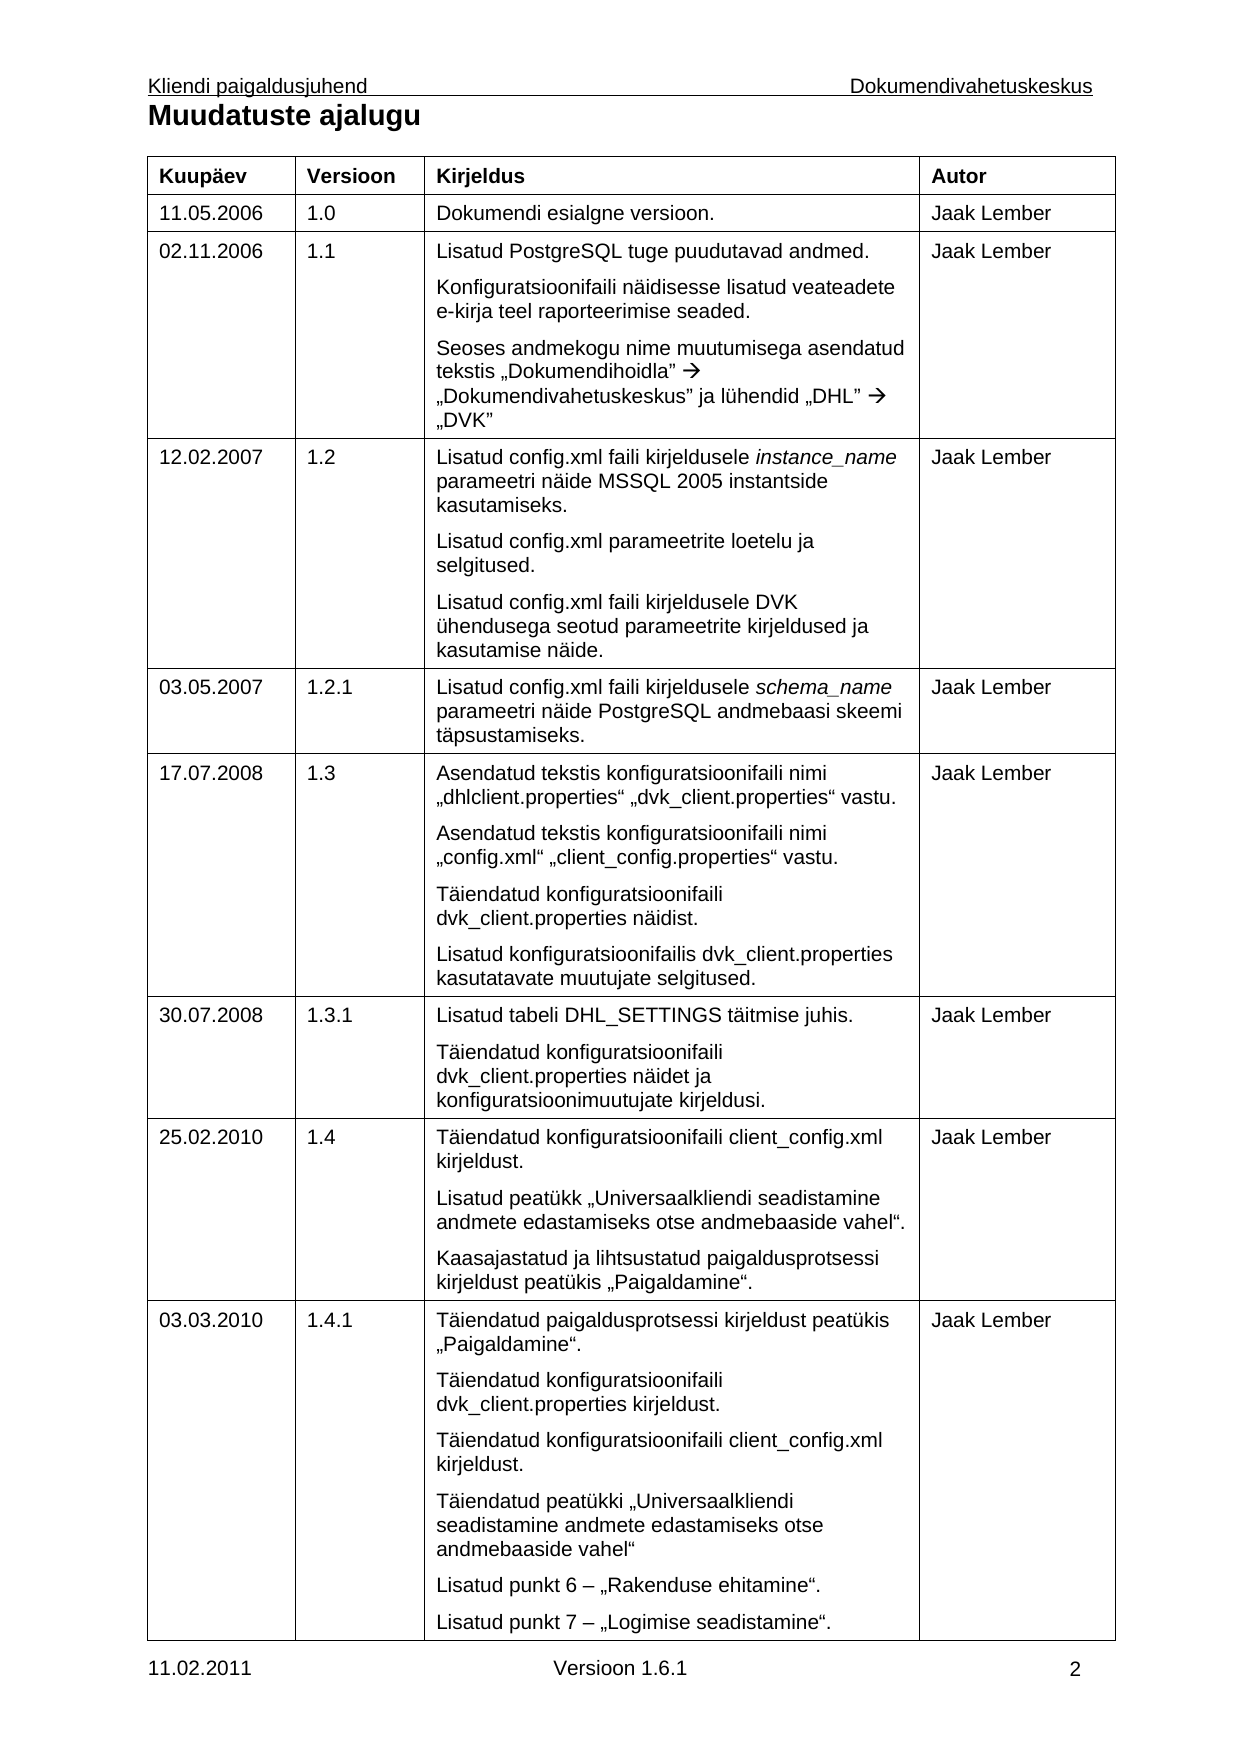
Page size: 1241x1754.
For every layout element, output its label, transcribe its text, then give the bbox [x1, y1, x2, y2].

table_cell Jaak Lember [920, 1301, 1115, 1640]
table_cell Täiendatud konfiguratsioonifaili client_config.xml kirjeldust. Lisatud peatükk „Universaalkliendi seadistamine andmete edastamiseks otse andmebaaside vahel“. Kaasajastatud ja lihtsustatud paigaldusprotsessi kirjeldust peatükis „Paigaldamine“. [425, 1119, 919, 1300]
table_cell Jaak Lember [920, 754, 1115, 996]
table_cell 1.3 [296, 754, 424, 996]
table_cell Asendatud tekstis konfiguratsioonifaili nimi „dhlclient.properties“ „dvk_client.properties“ vastu. Asendatud tekstis konfiguratsioonifaili nimi „config.xml“ „client_config.properties“ vastu. Täiendatud konfiguratsioonifaili dvk_client.properties näidist. Lisatud konfiguratsioonifailis dvk_client.properties kasutatavate muutujate selgitused. [425, 754, 919, 996]
table_cell Dokumendi esialgne versioon. [425, 195, 919, 231]
table_cell Lisatud config.xml faili kirjeldusele instance_name parameetri näide MSSQL 2005 instantside kasutamiseks. Lisatud config.xml parameetrite loetelu ja selgitused. Lisatud config.xml faili kirjeldusele DVK ühendusega seotud parameetrite kirjeldused ja kasutamise näide. [425, 439, 919, 668]
table_cell Jaak Lember [920, 997, 1115, 1118]
table_cell 30.07.2008 [148, 997, 295, 1118]
table_cell Jaak Lember [920, 1119, 1115, 1300]
table_cell 25.02.2010 [148, 1119, 295, 1300]
table_cell Lisatud PostgreSQL tuge puudutavad andmed. Konfiguratsioonifaili näidisesse lisatud veateadete e-kirja teel raporteerimise seaded. Seoses andmekogu nime muutumisega asendatud tekstis „Dokumendihoidla”  „Dokumendivahetuskeskus” ja lühendid „DHL”  „DVK” [425, 232, 919, 438]
table_cell 1.4.1 [296, 1301, 424, 1640]
table_cell 1.4 [296, 1119, 424, 1300]
table_cell Jaak Lember [920, 232, 1115, 438]
table_cell 03.03.2010 [148, 1301, 295, 1640]
table_cell 02.11.2006 [148, 232, 295, 438]
table_cell Täiendatud paigaldusprotsessi kirjeldust peatükis „Paigaldamine“. Täiendatud konfiguratsioonifaili dvk_client.properties kirjeldust. Täiendatud konfiguratsioonifaili client_config.xml kirjeldust. Täiendatud peatükki „Universaalkliendi seadistamine andmete edastamiseks otse andmebaaside vahel“ Lisatud punkt 6 – „Rakenduse ehitamine“. Lisatud punkt 7 – „Logimise seadistamine“. [425, 1301, 919, 1640]
table_cell Jaak Lember [920, 669, 1115, 753]
text Muudatuste ajalugu [148, 98, 1093, 131]
table_cell 17.07.2008 [148, 754, 295, 996]
table_header Kuupäev [148, 157, 295, 194]
table_cell Jaak Lember [920, 439, 1115, 668]
table_cell 1.3.1 [296, 997, 424, 1118]
table_cell 1.0 [296, 195, 424, 231]
table_header Kirjeldus [425, 157, 919, 194]
table_header Autor [920, 157, 1115, 194]
table_cell 1.2.1 [296, 669, 424, 753]
table_cell Jaak Lember [920, 195, 1115, 231]
table_cell 1.1 [296, 232, 424, 438]
table_cell Lisatud config.xml faili kirjeldusele schema_name parameetri näide PostgreSQL andmebaasi skeemi täpsustamiseks. [425, 669, 919, 753]
table_cell 03.05.2007 [148, 669, 295, 753]
table_cell 1.2 [296, 439, 424, 668]
table_cell 11.05.2006 [148, 195, 295, 231]
table_cell Lisatud tabeli DHL_SETTINGS täitmise juhis. Täiendatud konfiguratsioonifaili dvk_client.properties näidet ja konfiguratsioonimuutujate kirjeldusi. [425, 997, 919, 1118]
table_header Versioon [296, 157, 424, 194]
table_cell 12.02.2007 [148, 439, 295, 668]
